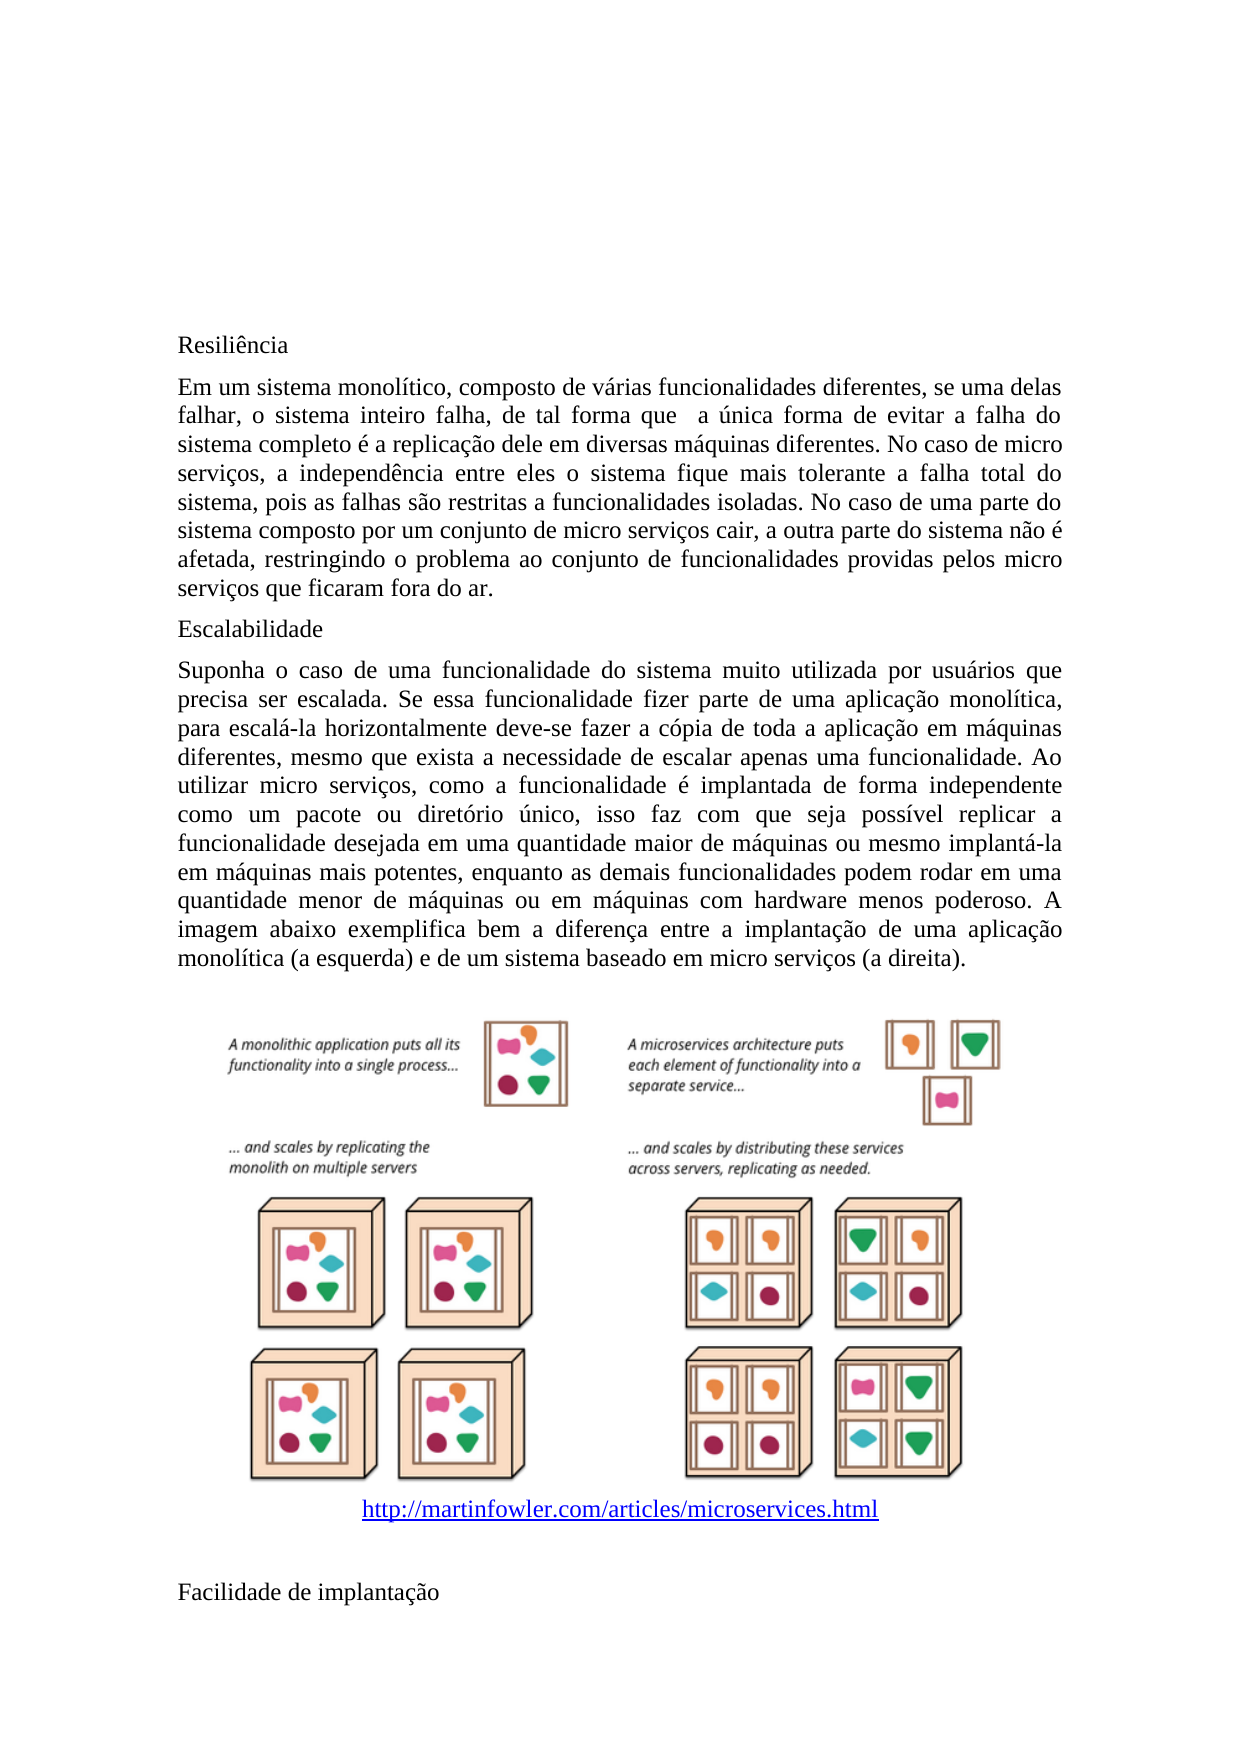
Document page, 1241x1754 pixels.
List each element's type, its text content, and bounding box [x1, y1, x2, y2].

text Resiliência [177, 331, 1063, 359]
text http://martinfowler.com/articles/microservices.html [177, 984, 1063, 1523]
text Escalabilidade [177, 614, 1063, 643]
text Em um sistema monolítico, composto de várias funcionalidades diferentes, se uma delas falhar, o sistema inteiro falha, de tal forma que a única forma de evitar a falha do sistema completo é a replicação dele em diversas máquinas diferentes. No caso de micro serviços, a independência entre eles o sistema fique mais tolerante a falha total do sistema, pois as falhas são restritas a funcionalidades isoladas. No caso de uma parte do sistema composto por um conjunto de micro serviços cair, a outra parte do sistema não é afetada, restringindo o problema ao conjunto de funcionalidades providas pelos micro serviços que ficaram fora do ar. [177, 372, 1063, 602]
text Suponha o caso de uma funcionalidade do sistema muito utilizada por usuários que precisa ser escalada. Se essa funcionalidade fizer parte de uma aplicação monolítica, para escalá-la horizontalmente deve-se fazer a cópia de toda a aplicação em máquinas diferentes, mesmo que exista a necessidade de escalar apenas uma funcionalidade. Ao utilizar micro serviços, como a funcionalidade é implantada de forma independente como um pacote ou diretório único, isso faz com que seja possível replicar a funcionalidade desejada em uma quantidade maior de máquinas ou mesmo implantá-la em máquinas mais potentes, enquanto as demais funcionalidades podem rodar em uma quantidade menor de máquinas ou em máquinas com hardware menos poderoso. A imagem abaixo exemplifica bem a diferença entre a implantação de uma aplicação monolítica (a esquerda) e de um sistema baseado em micro serviços (a direita). [177, 656, 1063, 972]
picture [220, 1009, 1012, 1495]
text Facilidade de implantação [177, 1577, 1063, 1605]
